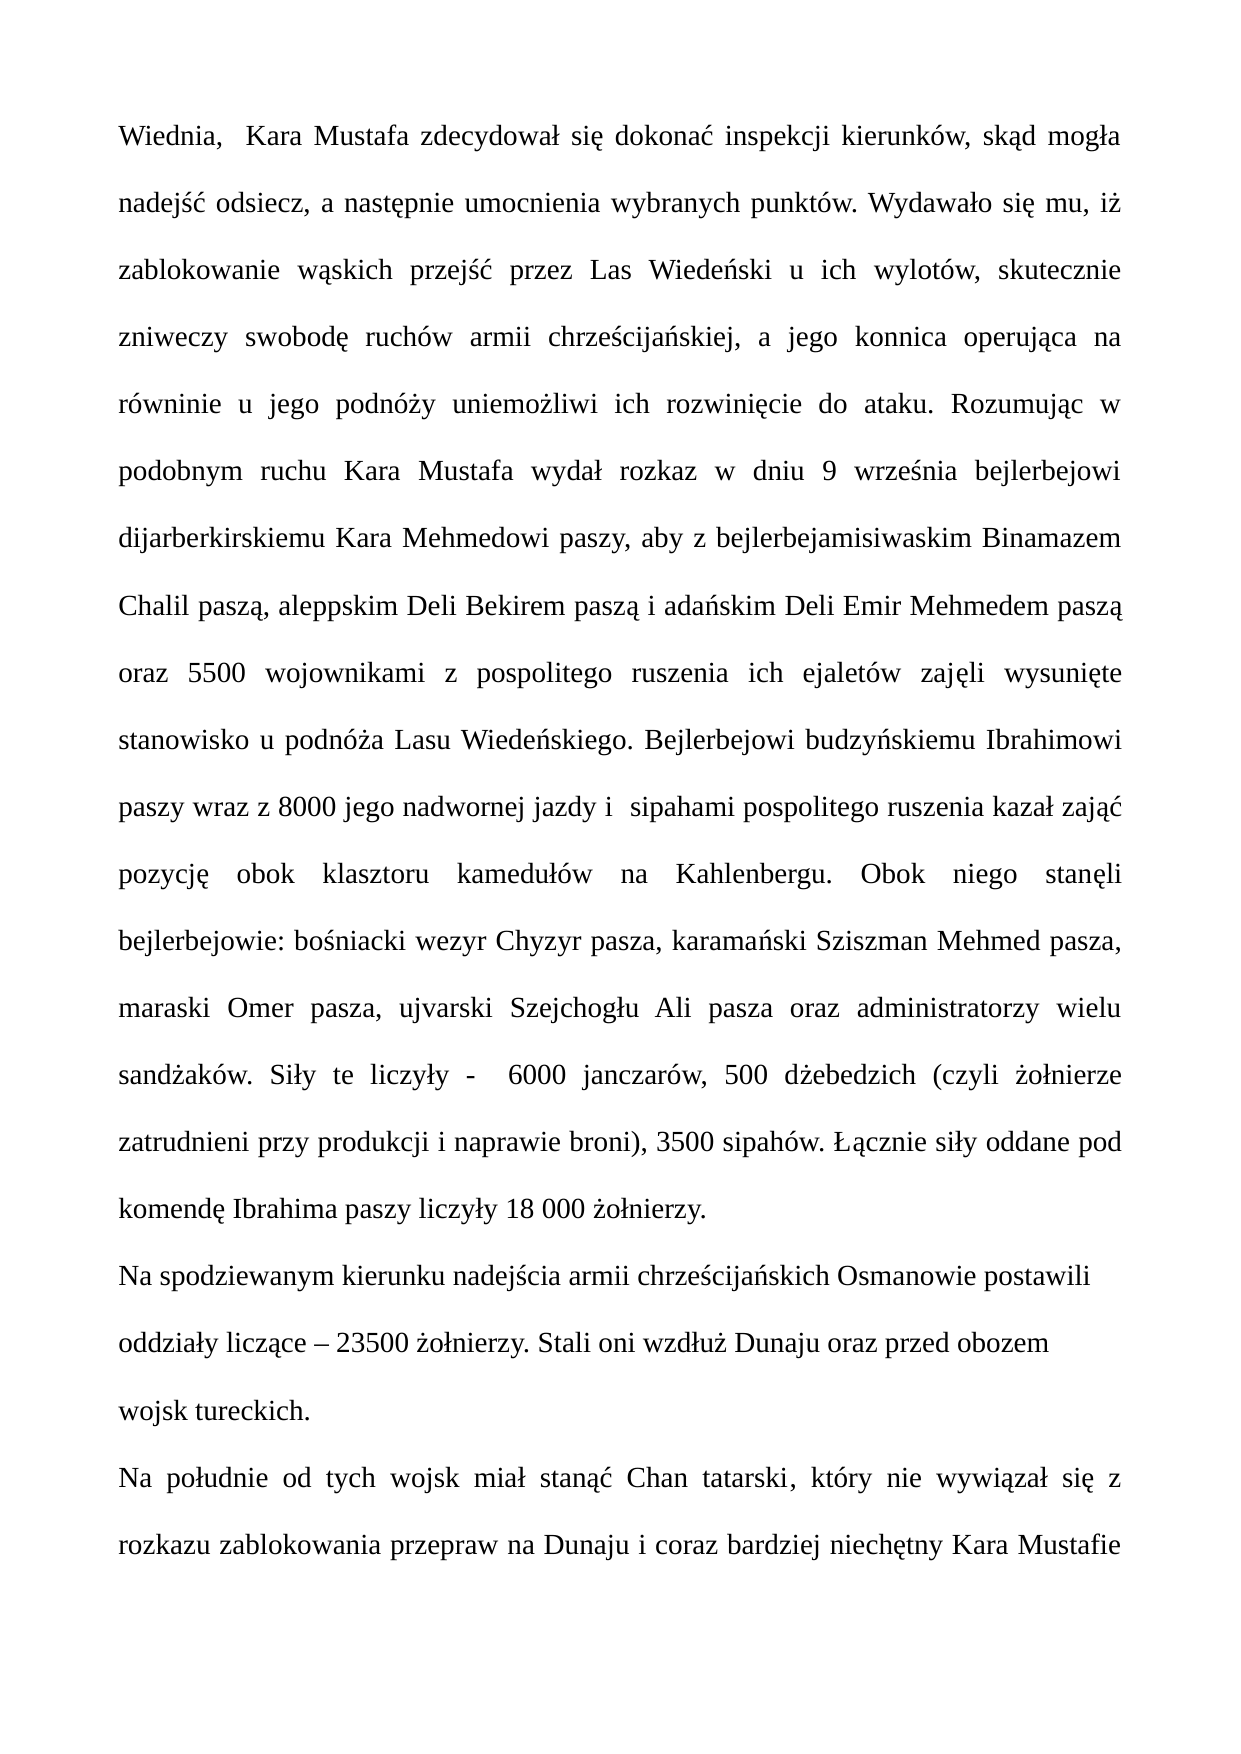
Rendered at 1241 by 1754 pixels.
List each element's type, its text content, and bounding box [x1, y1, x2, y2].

text Na spodziewanym kierunku nadejścia armii chrześcijańskich Osmanowie postawili oddziały liczące – 23500 żołnierzy. Stali oni wzdłuż Dunaju oraz przed obozem wojsk tureckich. [118, 1258, 1122, 1426]
text Na południe od tych wojsk miał stanąć Chan tatarski, który nie wywiązał się z rozkazu zablokowania przepraw na Dunaju i coraz bardziej niechętny Kara Mustafie [118, 1460, 1122, 1560]
text Wiednia, Kara Mustafa zdecydował się dokonać inspekcji kierunków, skąd mogła nadejść odsiecz, a następnie umocnienia wybranych punktów. Wydawało się mu, iż zablokowanie wąskich przejść przez Las Wiedeński u ich wylotów, skutecznie zniweczy swobodę ruchów armii chrześcijańskiej, a jego konnica operująca na równinie u jego podnóży uniemożliwi ich rozwinięcie do ataku. Rozumując w podobnym ruchu Kara Mustafa wydał rozkaz w dniu 9 września bejlerbejowi dijarberkirskiemu Kara Mehmedowi paszy, aby z bejlerbejamisiwaskim Binamazem Chalil paszą, aleppskim Deli Bekirem paszą i adańskim Deli Emir Mehmedem paszą oraz 5500 wojownikami z pospolitego ruszenia ich ejaletów zajęli wysunięte stanowisko u podnóża Lasu Wiedeńskiego. Bejlerbejowi budzyńskiemu Ibrahimowi paszy wraz z 8000 jego nadwornej jazdy i sipahami pospolitego ruszenia kazał zająć pozycję obok klasztoru kamedułów na Kahlenbergu. Obok niego stanęli bejlerbejowie: bośniacki wezyr Chyzyr pasza, karamański Sziszman Mehmed pasza, maraski Omer pasza, ujvarski Szejchogłu Ali pasza oraz administratorzy wielu sandżaków. Siły te liczyły - 6000 janczarów, 500 dżebedzich (czyli żołnierze zatrudnieni przy produkcji i naprawie broni), 3500 sipahów. Łącznie siły oddane pod komendę Ibrahima paszy liczyły 18 000 żołnierzy. [118, 118, 1122, 1225]
